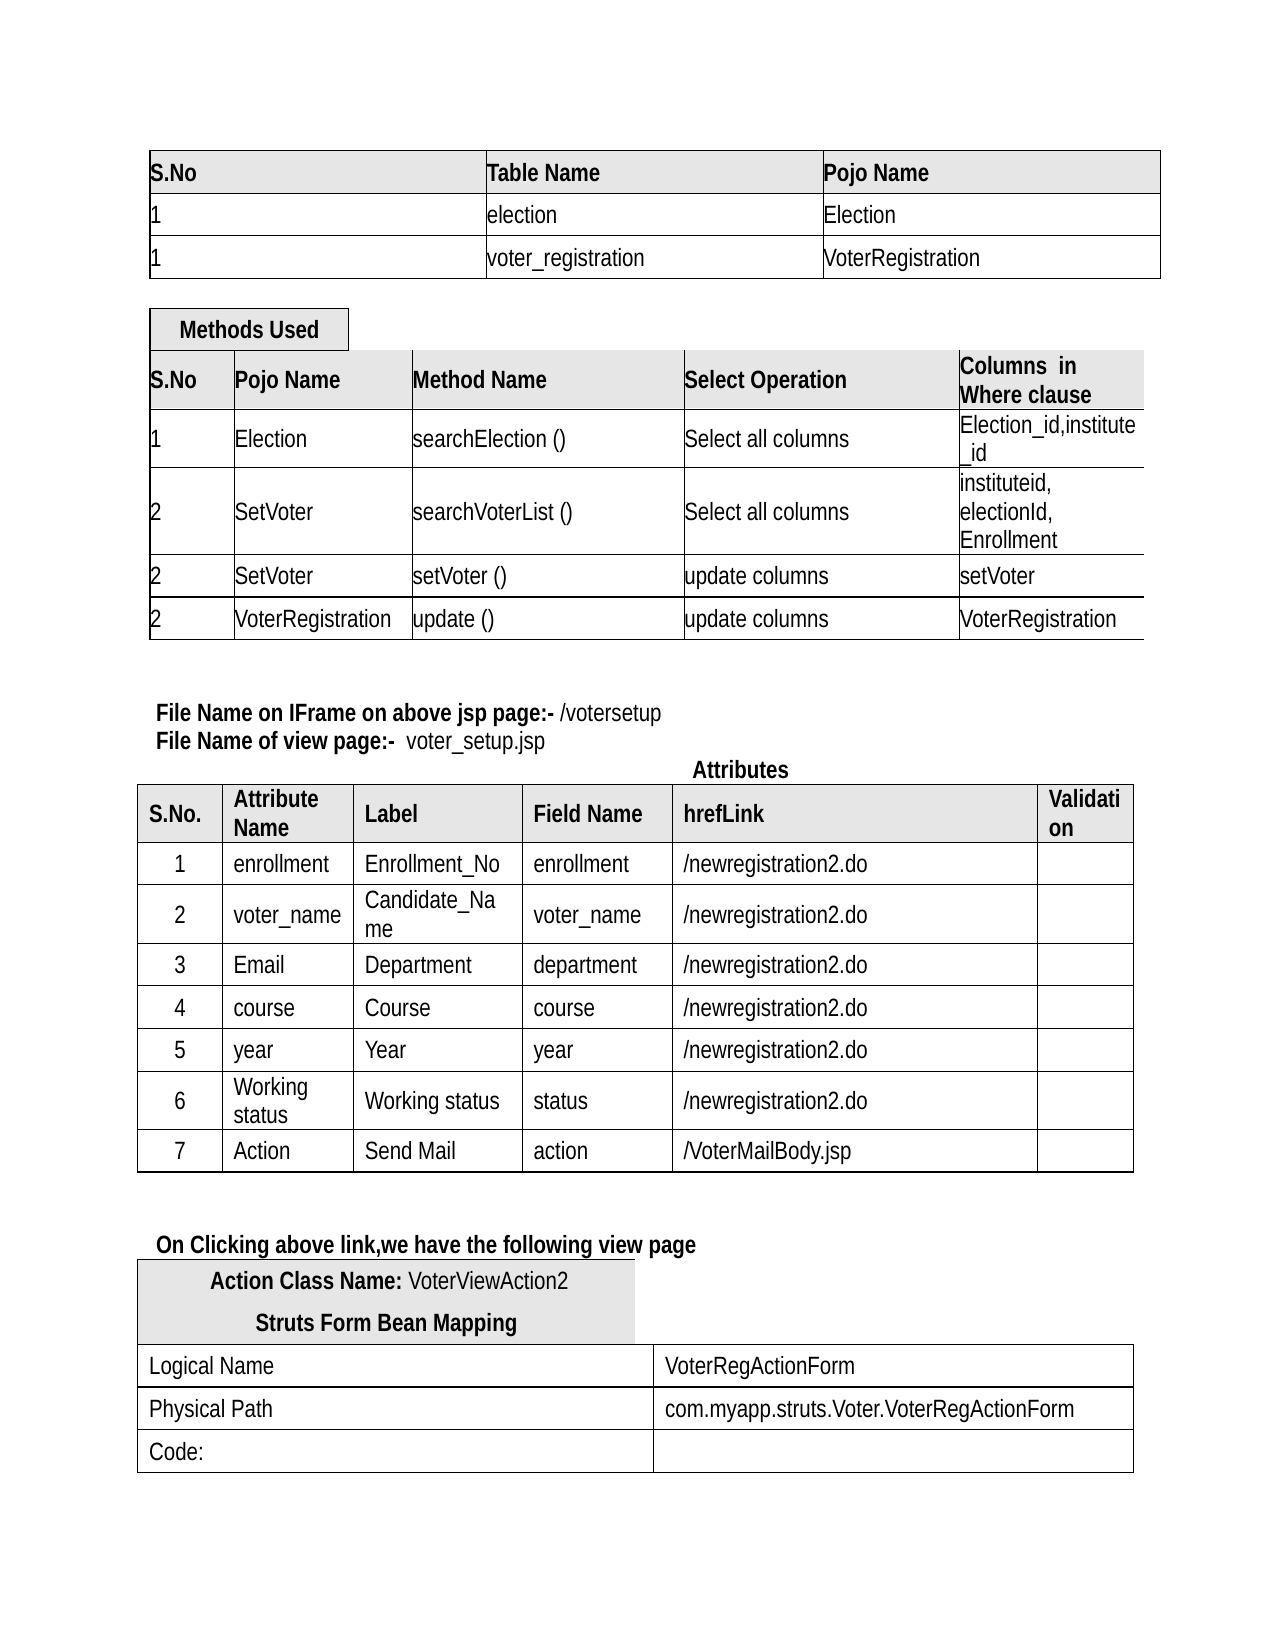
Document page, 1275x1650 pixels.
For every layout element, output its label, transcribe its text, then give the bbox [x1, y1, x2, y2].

table_cell 2 [138, 885, 222, 943]
table_cell 1 [138, 843, 222, 884]
table_cell com.myapp.struts.Voter.VoterRegActionForm [654, 1388, 1133, 1429]
table_cell update columns [685, 555, 959, 596]
table_cell VoterRegistration [824, 236, 1160, 278]
table_cell course [523, 986, 672, 1028]
table_cell Candidate_Name [354, 885, 522, 943]
table_cell 4 [138, 986, 222, 1028]
text On Clicking above link,we have the following view page [150, 1230, 1125, 1258]
table_cell Department [354, 944, 522, 985]
table_cell Election [824, 194, 1160, 235]
table_cell [1038, 1130, 1133, 1171]
table_cell VoterRegActionForm [654, 1345, 1133, 1386]
table_cell Election [235, 410, 412, 467]
table_cell VoterRegistration [960, 598, 1144, 639]
table_cell [1038, 944, 1133, 985]
table_cell /newregistration2.do [673, 885, 1037, 943]
table_cell department [523, 944, 672, 985]
table_cell Working status [223, 1072, 353, 1129]
table_cell Select Operation [685, 350, 959, 408]
table_cell [654, 1430, 1133, 1472]
table_cell [1038, 986, 1133, 1028]
table_cell Enrollment_No [354, 843, 522, 884]
table_cell Struts Form Bean Mapping [138, 1301, 635, 1344]
table_header [349, 308, 547, 350]
table_cell Email [223, 944, 353, 985]
table_cell 1 [151, 194, 486, 235]
table_cell Election_id,institute_id [960, 410, 1144, 467]
table_cell Physical Path [138, 1388, 653, 1429]
table_cell Method Name [413, 350, 684, 408]
table_cell [635, 1301, 1133, 1344]
table_cell S.No [151, 351, 234, 408]
text File Name of view page:- voter_setup.jsp [150, 726, 1125, 755]
table_cell [1038, 885, 1133, 943]
table_cell 1 [151, 236, 486, 278]
table_cell 6 [138, 1072, 222, 1129]
table_cell [1038, 843, 1133, 884]
table_cell Course [354, 986, 522, 1028]
table_cell voter_name [223, 885, 353, 943]
table_cell searchElection () [413, 410, 684, 467]
table_cell Year [354, 1029, 522, 1071]
table_cell enrollment [223, 843, 353, 884]
table_cell action [523, 1130, 672, 1171]
table_cell 3 [138, 944, 222, 985]
table_cell Select all columns [685, 468, 959, 554]
table_cell voter_name [523, 885, 672, 943]
table_cell /newregistration2.do [673, 986, 1037, 1028]
table_cell Send Mail [354, 1130, 522, 1171]
table_cell 2 [151, 598, 234, 639]
table_cell Columns in Where clause [960, 350, 1144, 408]
text Attributes [150, 755, 1125, 783]
table_cell /newregistration2.do [673, 944, 1037, 985]
table_cell /VoterMailBody.jsp [673, 1130, 1037, 1171]
table_header S.No. [138, 785, 222, 842]
table_cell status [523, 1072, 672, 1129]
table_cell update () [413, 598, 684, 639]
table_cell SetVoter [235, 468, 412, 554]
table_cell 7 [138, 1130, 222, 1171]
table_header hrefLink [673, 785, 1037, 842]
table_header [635, 1259, 1133, 1301]
table_cell 2 [151, 555, 234, 596]
table_cell update columns [685, 598, 959, 639]
table_cell VoterRegistration [235, 598, 412, 639]
table_cell Select all columns [685, 410, 959, 467]
table_cell setVoter [960, 555, 1144, 596]
table_header Label [354, 785, 522, 842]
table_cell 5 [138, 1029, 222, 1071]
table_cell year [223, 1029, 353, 1071]
table_cell 1 [151, 410, 234, 467]
table_header Attribute Name [223, 785, 353, 842]
table_cell 2 [151, 468, 234, 554]
table_cell voter_registration [487, 236, 823, 278]
table_cell Logical Name [138, 1345, 653, 1386]
table_cell year [523, 1029, 672, 1071]
table_cell [1038, 1072, 1133, 1129]
table_cell Table Name [487, 151, 823, 193]
table_cell Pojo Name [235, 350, 412, 408]
table_cell Action [223, 1130, 353, 1171]
table_cell instituteid, electionId, Enrollment [960, 468, 1144, 554]
table_cell /newregistration2.do [673, 1072, 1037, 1129]
table_cell enrollment [523, 843, 672, 884]
table_cell [1038, 1029, 1133, 1071]
table_header Validation [1038, 785, 1133, 842]
text File Name on IFrame on above jsp page:- /votersetup [150, 697, 1125, 726]
table_cell S.No [151, 151, 486, 193]
table_header Methods Used [151, 309, 348, 350]
table_cell SetVoter [235, 555, 412, 596]
table_header [548, 308, 1144, 350]
table_cell setVoter () [413, 555, 684, 596]
table_cell course [223, 986, 353, 1028]
table_cell /newregistration2.do [673, 843, 1037, 884]
table_cell searchVoterList () [413, 468, 684, 554]
table_cell Code: [138, 1430, 653, 1472]
table_cell election [487, 194, 823, 235]
table_cell /newregistration2.do [673, 1029, 1037, 1071]
table_header Field Name [523, 785, 672, 842]
table_cell Pojo Name [824, 151, 1160, 193]
table_cell Working status [354, 1072, 522, 1129]
table_header Action Class Name: VoterViewAction2 [138, 1260, 635, 1301]
